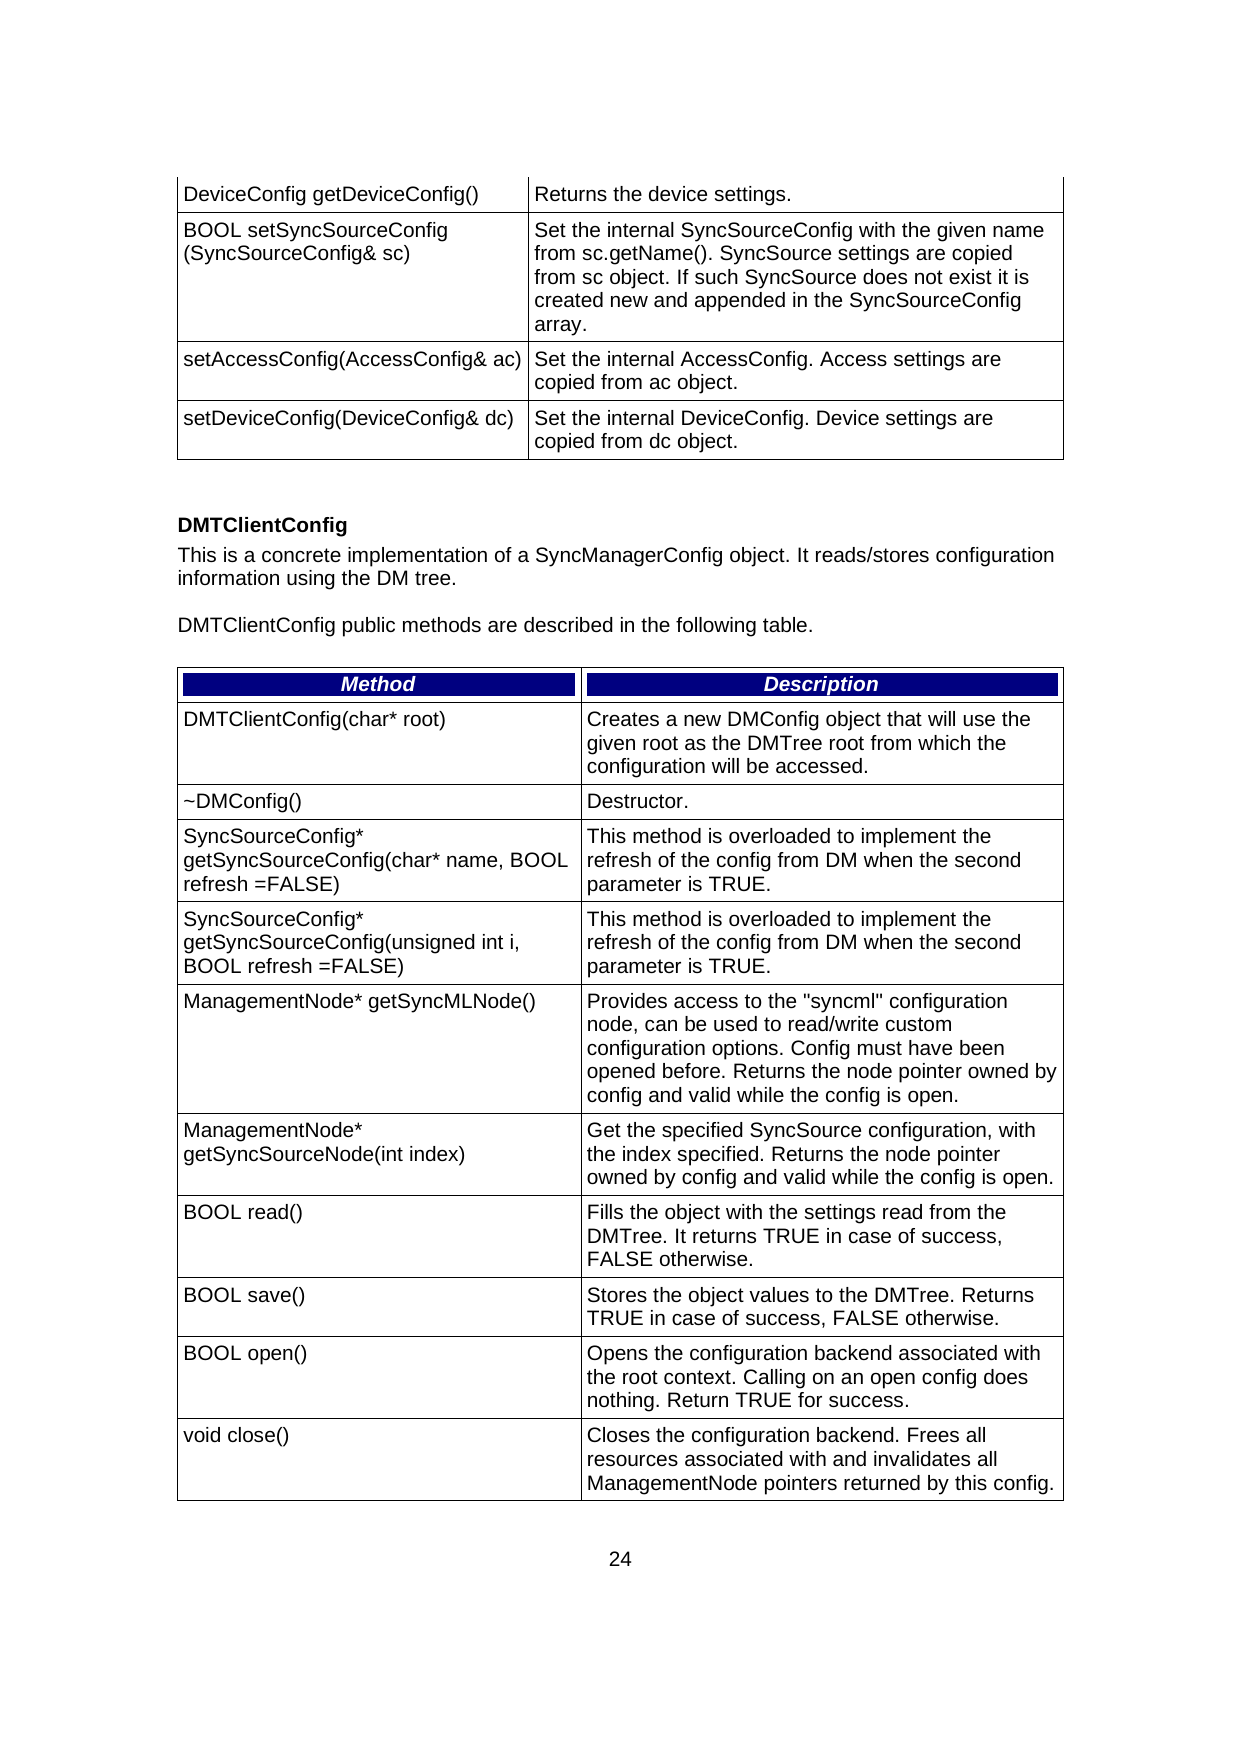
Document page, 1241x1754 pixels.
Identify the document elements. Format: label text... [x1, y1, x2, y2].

table_header Method [178, 668, 581, 702]
table_cell ManagementNode* getSyncSourceNode(int index) [178, 1114, 581, 1195]
table_cell BOOL open() [178, 1337, 581, 1418]
table_cell Opens the configuration backend associated with the root context. Calling on an open config does nothing. Return TRUE for success. [582, 1337, 1063, 1418]
table_cell Fills the object with the settings read from the DMTree. It returns TRUE in case of success, FALSE otherwise. [582, 1196, 1063, 1277]
table_cell ~DMConfig() [178, 785, 581, 819]
table_cell DMTClientConfig(char* root) [178, 703, 581, 784]
table_cell Get the specified SyncSource configuration, with the index specified. Returns the node pointer owned by config and valid while the config is open. [582, 1114, 1063, 1195]
table_cell void close() [178, 1419, 581, 1500]
table_header Description [582, 668, 1063, 702]
table_cell BOOL setSyncSourceConfig (SyncSourceConfig& sc) [178, 213, 528, 341]
table_cell This method is overloaded to implement the refresh of the config from DM when the second parameter is TRUE. [582, 820, 1063, 901]
table_cell Returns the device settings. [529, 177, 1063, 212]
table_cell Destructor. [582, 785, 1063, 819]
table_cell DeviceConfig getDeviceConfig() [178, 177, 528, 212]
table_cell Closes the configuration backend. Frees all resources associated with and invalidates all ManagementNode pointers returned by this config. [582, 1419, 1063, 1500]
table_cell ManagementNode* getSyncMLNode() [178, 985, 581, 1113]
table_cell setAccessConfig(AccessConfig& ac) [178, 342, 528, 400]
table_cell BOOL read() [178, 1196, 581, 1277]
table_cell Set the internal SyncSourceConfig with the given name from sc.getName(). SyncSource settings are copied from sc object. If such SyncSource does not exist it is created new and appended in the SyncSourceConfig array. [529, 213, 1063, 341]
table_cell Set the internal AccessConfig. Access settings are copied from ac object. [529, 342, 1063, 400]
text This is a concrete implementation of a SyncManagerConfig object. It reads/stores configuration information using the DM tree. [177, 543, 1063, 590]
table_cell setDeviceConfig(DeviceConfig& dc) [178, 401, 528, 459]
table_cell SyncSourceConfig* getSyncSourceConfig(unsigned int i, BOOL refresh =FALSE) [178, 902, 581, 984]
table_cell SyncSourceConfig* getSyncSourceConfig(char* name, BOOL refresh =FALSE) [178, 820, 581, 901]
text DMTClientConfig public methods are described in the following table. [177, 614, 1063, 637]
table_cell Set the internal DeviceConfig. Device settings are copied from dc object. [529, 401, 1063, 459]
subtitle DMTClientConfig [177, 513, 1063, 537]
table_cell Creates a new DMConfig object that will use the given root as the DMTree root from which the configuration will be accessed. [582, 703, 1063, 784]
table_cell This method is overloaded to implement the refresh of the config from DM when the second parameter is TRUE. [582, 902, 1063, 984]
table_cell BOOL save() [178, 1278, 581, 1336]
table_cell Provides access to the "syncml" configuration node, can be used to read/write custom configuration options. Config must have been opened before. Returns the node pointer owned by config and valid while the config is open. [582, 985, 1063, 1113]
table_cell Stores the object values to the DMTree. Returns TRUE in case of success, FALSE otherwise. [582, 1278, 1063, 1336]
